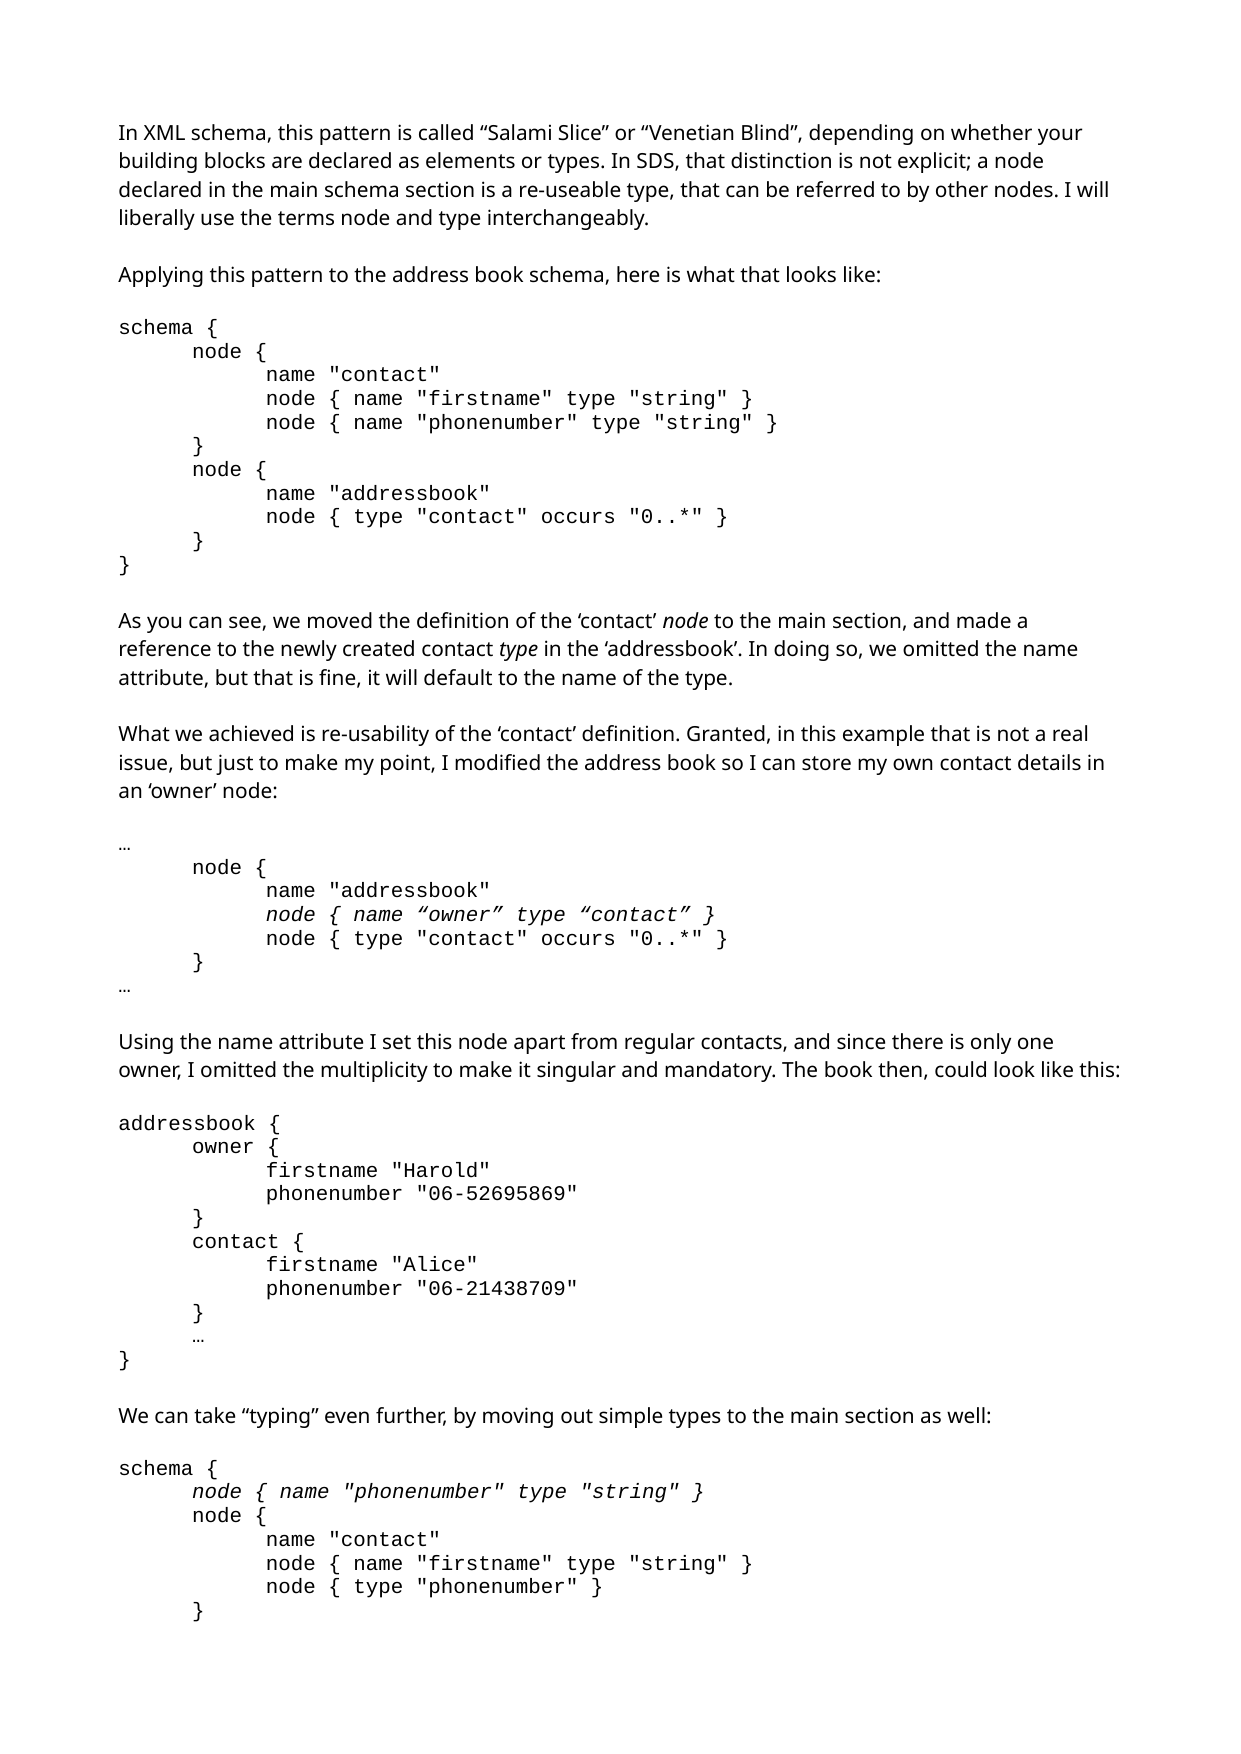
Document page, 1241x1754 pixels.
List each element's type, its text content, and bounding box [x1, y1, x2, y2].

text In XML schema, this pattern is called “Salami Slice” or “Venetian Blind”, depending on whether your building blocks are declared as elements or types. In SDS, that distinction is not explicit; a node declared in the main schema section is a re-useable type, that can be referred to by other nodes. I will liberally use the terms node and type interchangeably. [118, 118, 1122, 232]
text } [118, 1302, 1122, 1325]
text } [118, 1207, 1122, 1231]
text } [118, 554, 1122, 577]
text node { [118, 459, 1122, 483]
text } [118, 1349, 1122, 1373]
text node { [118, 857, 1122, 881]
text node { name "phonenumber" type "string" } [192, 1482, 1122, 1505]
text We can take “typing” even further, by moving out simple types to the main section as well: [118, 1401, 1122, 1429]
text firstname "Harold" [118, 1160, 1122, 1183]
text name "contact" [118, 364, 1122, 388]
text name "contact" [118, 1529, 1122, 1552]
text node { [118, 1505, 1122, 1529]
text contact { [118, 1231, 1122, 1254]
text name "addressbook" [118, 483, 1122, 506]
text phonenumber "06-21438709" [118, 1278, 1122, 1302]
text node { name "firstname" type "string" } [192, 1552, 1122, 1576]
text Using the name attribute I set this node apart from regular contacts, and since there is only one owner, I omitted the multiplicity to make it singular and mandatory. The book then, could look like this: [118, 1027, 1122, 1084]
text } [118, 1600, 1122, 1623]
text … [118, 833, 1122, 857]
text node { type "phonenumber" } [192, 1576, 1122, 1600]
text … [118, 1325, 1122, 1349]
text node { name "phonenumber" type "string" } [118, 412, 1122, 435]
text } [118, 530, 1122, 554]
text node { name "firstname" type "string" } [118, 388, 1122, 412]
text phonenumber "06-52695869" [118, 1183, 1122, 1207]
text As you can see, we moved the definition of the ‘contact’ node to the main section, and made a reference to the newly created contact type in the ‘addressbook’. In doing so, we omitted the name attribute, but that is fine, it will default to the name of the type. [118, 606, 1122, 691]
text schema { [118, 317, 1122, 341]
text owner { [118, 1136, 1122, 1160]
text firstname "Alice" [118, 1254, 1122, 1278]
text } [118, 435, 1122, 459]
text … [118, 975, 1122, 999]
text } [118, 951, 1122, 975]
text node { type "contact" occurs "0..*" } [118, 928, 1122, 951]
text node { name “owner” type “contact” } [192, 904, 1122, 928]
text node { type "contact" occurs "0..*" } [118, 506, 1122, 530]
text schema { [118, 1458, 1122, 1482]
text node { [118, 341, 1122, 364]
text name "addressbook" [118, 881, 1122, 904]
text Applying this pattern to the address book schema, here is what that looks like: [118, 260, 1122, 289]
text addressbook { [118, 1112, 1122, 1136]
text What we achieved is re-usability of the ‘contact’ definition. Granted, in this example that is not a real issue, but just to make my point, I modified the address book so I can store my own contact details in an ‘owner’ node: [118, 719, 1122, 805]
